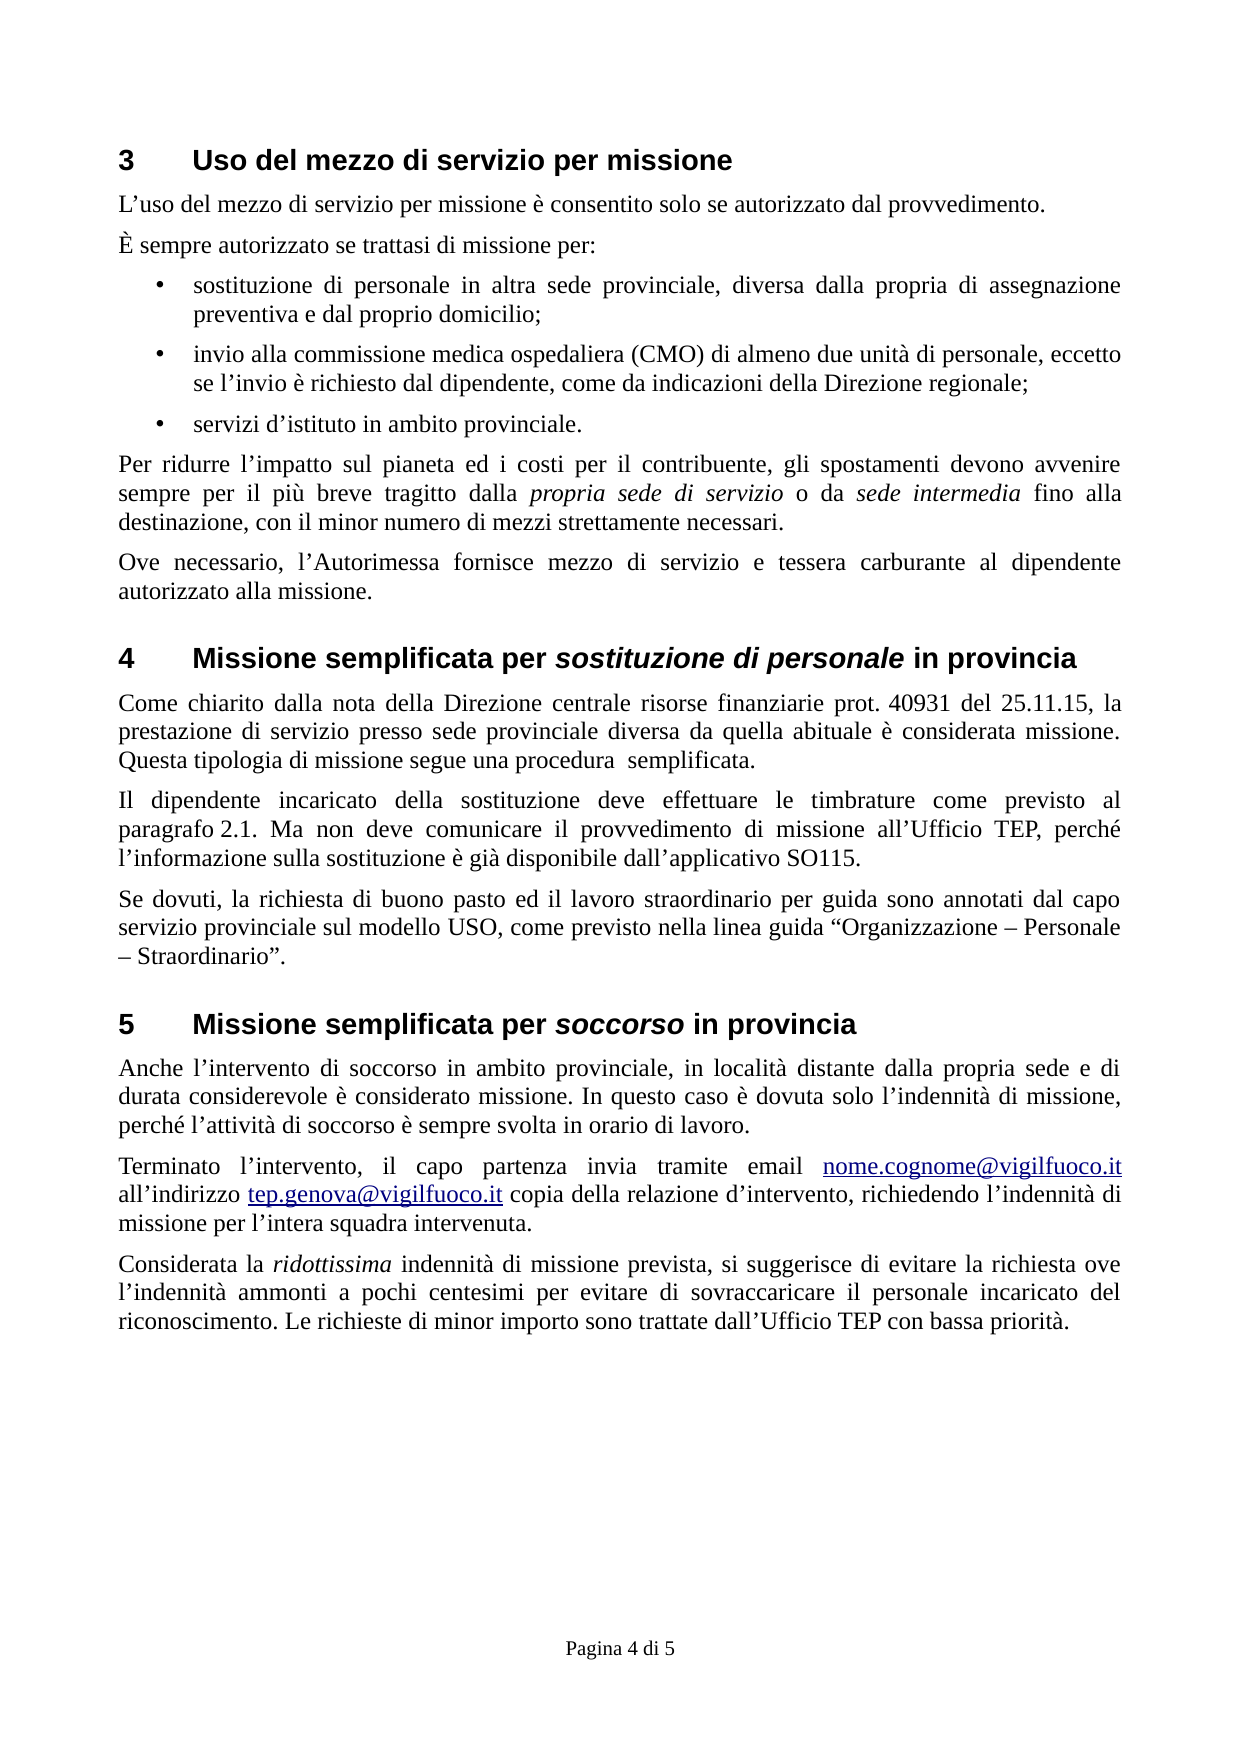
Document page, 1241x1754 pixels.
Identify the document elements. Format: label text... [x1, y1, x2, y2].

text È sempre autorizzato se trattasi di missione per: [118, 230, 1122, 258]
list servizi d’istituto in ambito provinciale. [156, 409, 1122, 437]
text Considerata la ridottissima indennità di missione prevista, si suggerisce di evitare la richiesta ove l’indennità ammonti a pochi centesimi per evitare di sovraccaricare il personale incaricato del riconoscimento. Le richieste di minor importo sono trattate dall’Ufficio TEP con bassa priorità. [118, 1249, 1122, 1335]
text Per ridurre l’impatto sul pianeta ed i costi per il contribuente, gli spostamenti devono avvenire sempre per il più breve tragitto dalla propria sede di servizio o da sede intermedia fino alla destinazione, con il minor numero di mezzi strettamente necessari. [118, 449, 1122, 536]
text Anche l’intervento di soccorso in ambito provinciale, in località distante dalla propria sede e di durata considerevole è considerato missione. In questo caso è dovuta solo l’indennità di missione, perché l’attività di soccorso è sempre svolta in orario di lavoro. [118, 1053, 1122, 1139]
text Come chiarito dalla nota della Direzione centrale risorse finanziarie prot. 40931 del 25.11.15, la prestazione di servizio presso sede provinciale diversa da quella abituale è considerata missione. Questa tipologia di missione segue una procedura semplificata. [118, 688, 1122, 774]
subtitle Uso del mezzo di servizio per missione [118, 143, 1122, 177]
subtitle Missione semplificata per sostituzione di personale in provincia [118, 642, 1122, 675]
list invio alla commissione medica ospedaliera (CMO) di almeno due unità di personale, eccetto se l’invio è richiesto dal dipendente, come da indicazioni della Direzione regionale; [156, 339, 1122, 397]
text Il dipendente incaricato della sostituzione deve effettuare le timbrature come previsto al paragrafo 2.1. Ma non deve comunicare il provvedimento di missione all’Ufficio TEP, perché l’informazione sulla sostituzione è già disponibile dall’applicativo SO115. [118, 786, 1122, 872]
text L’uso del mezzo di servizio per missione è consentito solo se autorizzato dal provvedimento. [118, 189, 1122, 218]
text Terminato l’intervento, il capo partenza invia tramite email nome.cognome@vigilfuoco.it all’indirizzo tep.genova@vigilfuoco.it copia della relazione d’intervento, richiedendo l’indennità di missione per l’intera squadra intervenuta. [118, 1151, 1122, 1237]
text Se dovuti, la richiesta di buono pasto ed il lavoro straordinario per guida sono annotati dal capo servizio provinciale sul modello USO, come previsto nella linea guida “Organizzazione – Personale – Straordinario”. [118, 884, 1122, 970]
subtitle Missione semplificata per soccorso in provincia [118, 1007, 1122, 1040]
text Ove necessario, l’Autorimessa fornisce mezzo di servizio e tessera carburante al dipendente autorizzato alla missione. [118, 547, 1122, 605]
list sostituzione di personale in altra sede provinciale, diversa dalla propria di assegnazione preventiva e dal proprio domicilio; [156, 270, 1122, 328]
